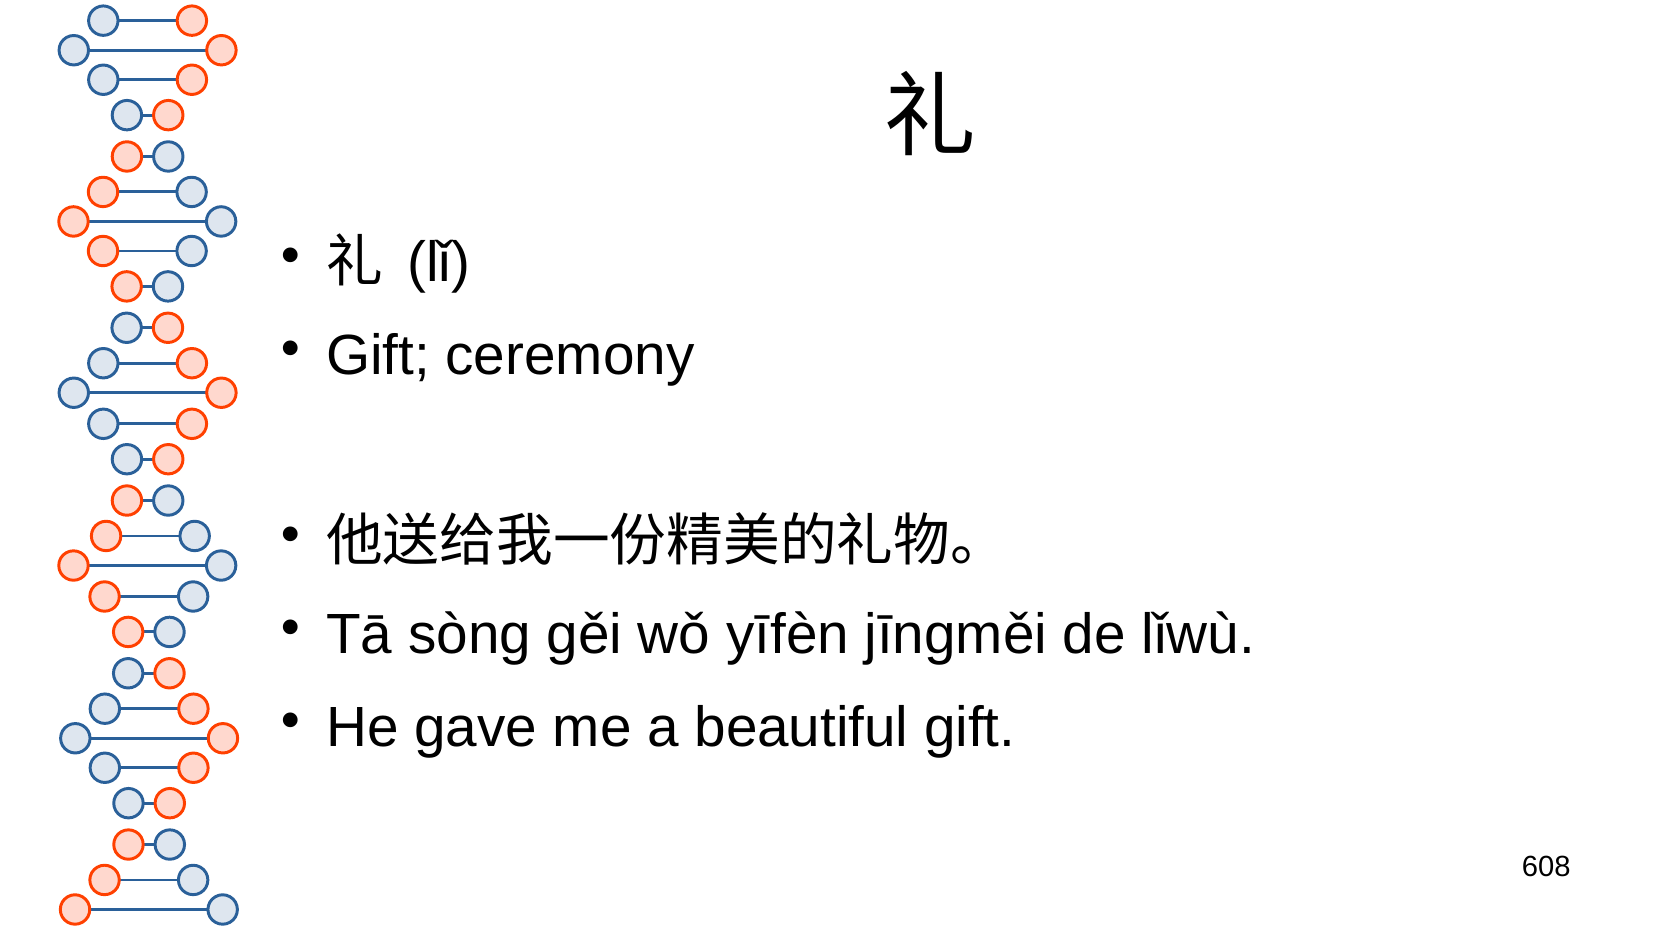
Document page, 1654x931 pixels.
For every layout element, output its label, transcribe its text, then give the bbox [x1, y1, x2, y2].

title 礼 [265, 35, 1595, 189]
list 礼 (lǐ) Gift; ceremony 他送给我一份精美的礼物。 Tā sòng gěi wǒ yīfèn jīngměi de lǐwù. He gave me a beautiful gift. [265, 224, 1595, 764]
